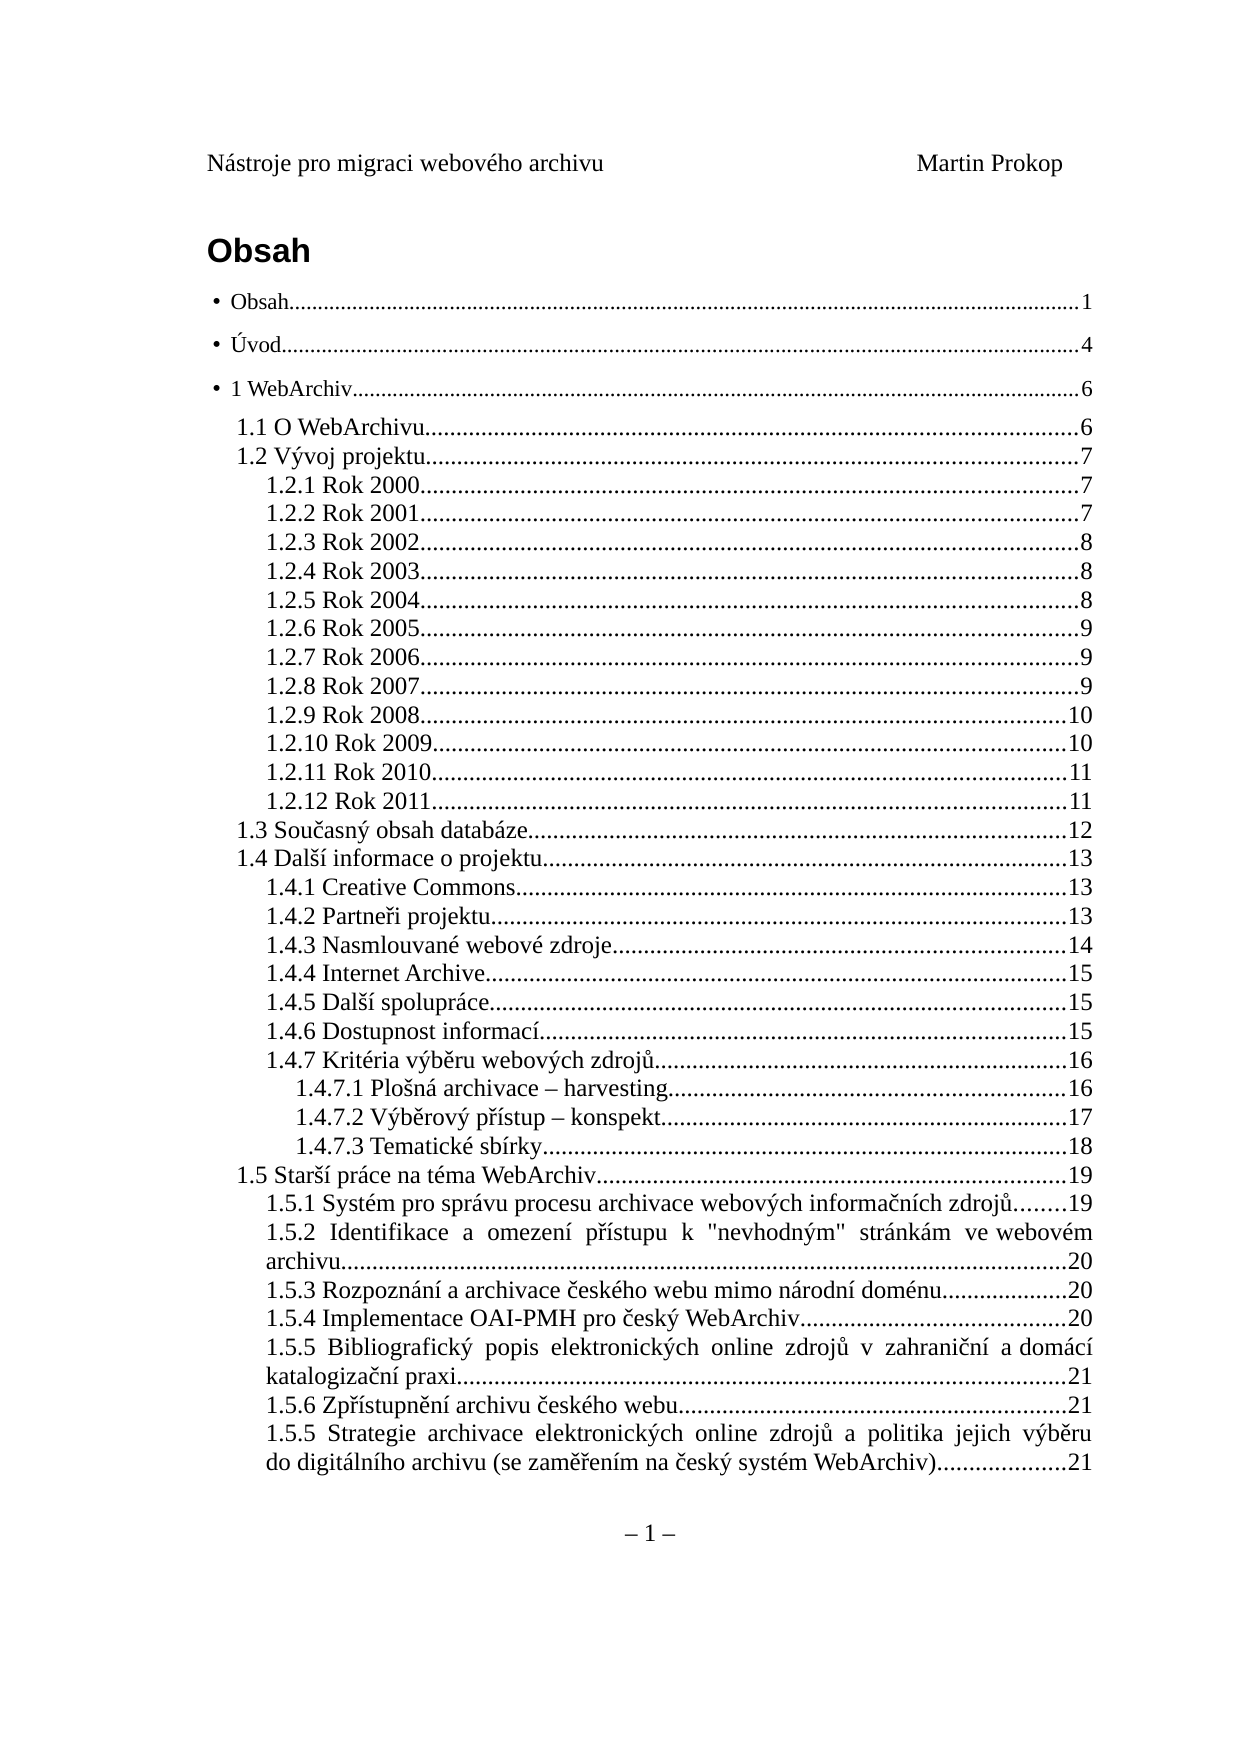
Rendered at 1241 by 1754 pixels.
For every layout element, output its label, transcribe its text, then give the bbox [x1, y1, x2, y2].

text 1.4 Další informace o projektu 13 [236, 843, 1093, 872]
text 1.2.6 Rok 2005 9 [266, 613, 1093, 642]
text 1.2.11 Rok 2010 11 [266, 757, 1093, 786]
text 1.4.2 Partneři projektu 13 [266, 901, 1093, 930]
text 1.2.2 Rok 2001 7 [266, 498, 1093, 527]
text 1.5.1 Systém pro správu procesu archivace webových informačních zdrojů 19 [266, 1188, 1093, 1217]
text 1.2.8 Rok 2007 9 [266, 671, 1093, 700]
text 1.2 Vývoj projektu 7 [236, 441, 1093, 470]
text 1.3 Současný obsah databáze 12 [236, 815, 1093, 843]
text 1.5.2 Identifikace a omezení přístupu k "nevhodným" stránkám ve webovém archivu 20 [266, 1217, 1093, 1275]
text 1.5.6 Zpřístupnění archivu českého webu 21 [266, 1390, 1093, 1418]
text 1.4.7.1 Plošná archivace – harvesting 16 [295, 1073, 1093, 1102]
text 1.2.5 Rok 2004 8 [266, 585, 1093, 613]
text 1.4.4 Internet Archive 15 [266, 958, 1093, 987]
text 1.5 Starší práce na téma WebArchiv 19 [236, 1160, 1093, 1188]
list Obsah 1 [213, 288, 1093, 314]
text 1.1 O WebArchivu 6 [236, 412, 1093, 441]
text 1.2.12 Rok 2011 11 [266, 786, 1093, 815]
text 1.4.7 Kritéria výběru webových zdrojů 16 [266, 1045, 1093, 1073]
list Úvod 4 [213, 331, 1093, 358]
text 1.5.5 Strategie archivace elektronických online zdrojů a politika jejich výběru do digitálního archivu (se zaměřením na český systém WebArchiv) 21 [266, 1418, 1093, 1476]
text 1.2.7 Rok 2006 9 [266, 642, 1093, 671]
text 1.5.5 Bibliografický popis elektronických online zdrojů v zahraniční a domácí katalogizační praxi 21 [266, 1332, 1093, 1390]
text 1.5.3 Rozpoznání a archivace českého webu mimo národní doménu 20 [266, 1275, 1093, 1303]
list 1 WebArchiv 6 [213, 375, 1093, 401]
text 1.4.7.3 Tematické sbírky 18 [295, 1131, 1093, 1160]
text 1.2.1 Rok 2000 7 [266, 470, 1093, 498]
text 1.4.1 Creative Commons 13 [266, 872, 1093, 901]
text 1.2.4 Rok 2003 8 [266, 556, 1093, 585]
text 1.4.6 Dostupnost informací 15 [266, 1016, 1093, 1045]
text 1.4.7.2 Výběrový přístup – konspekt 17 [295, 1102, 1093, 1131]
text 1.2.9 Rok 2008 10 [266, 700, 1093, 728]
text 1.4.5 Další spolupráce 15 [266, 987, 1093, 1016]
subtitle Obsah [207, 231, 1093, 269]
text 1.5.4 Implementace OAI-PMH pro český WebArchiv 20 [266, 1303, 1093, 1332]
text 1.2.10 Rok 2009 10 [266, 728, 1093, 757]
text 1.4.3 Nasmlouvané webové zdroje 14 [266, 930, 1093, 958]
text 1.2.3 Rok 2002 8 [266, 527, 1093, 556]
